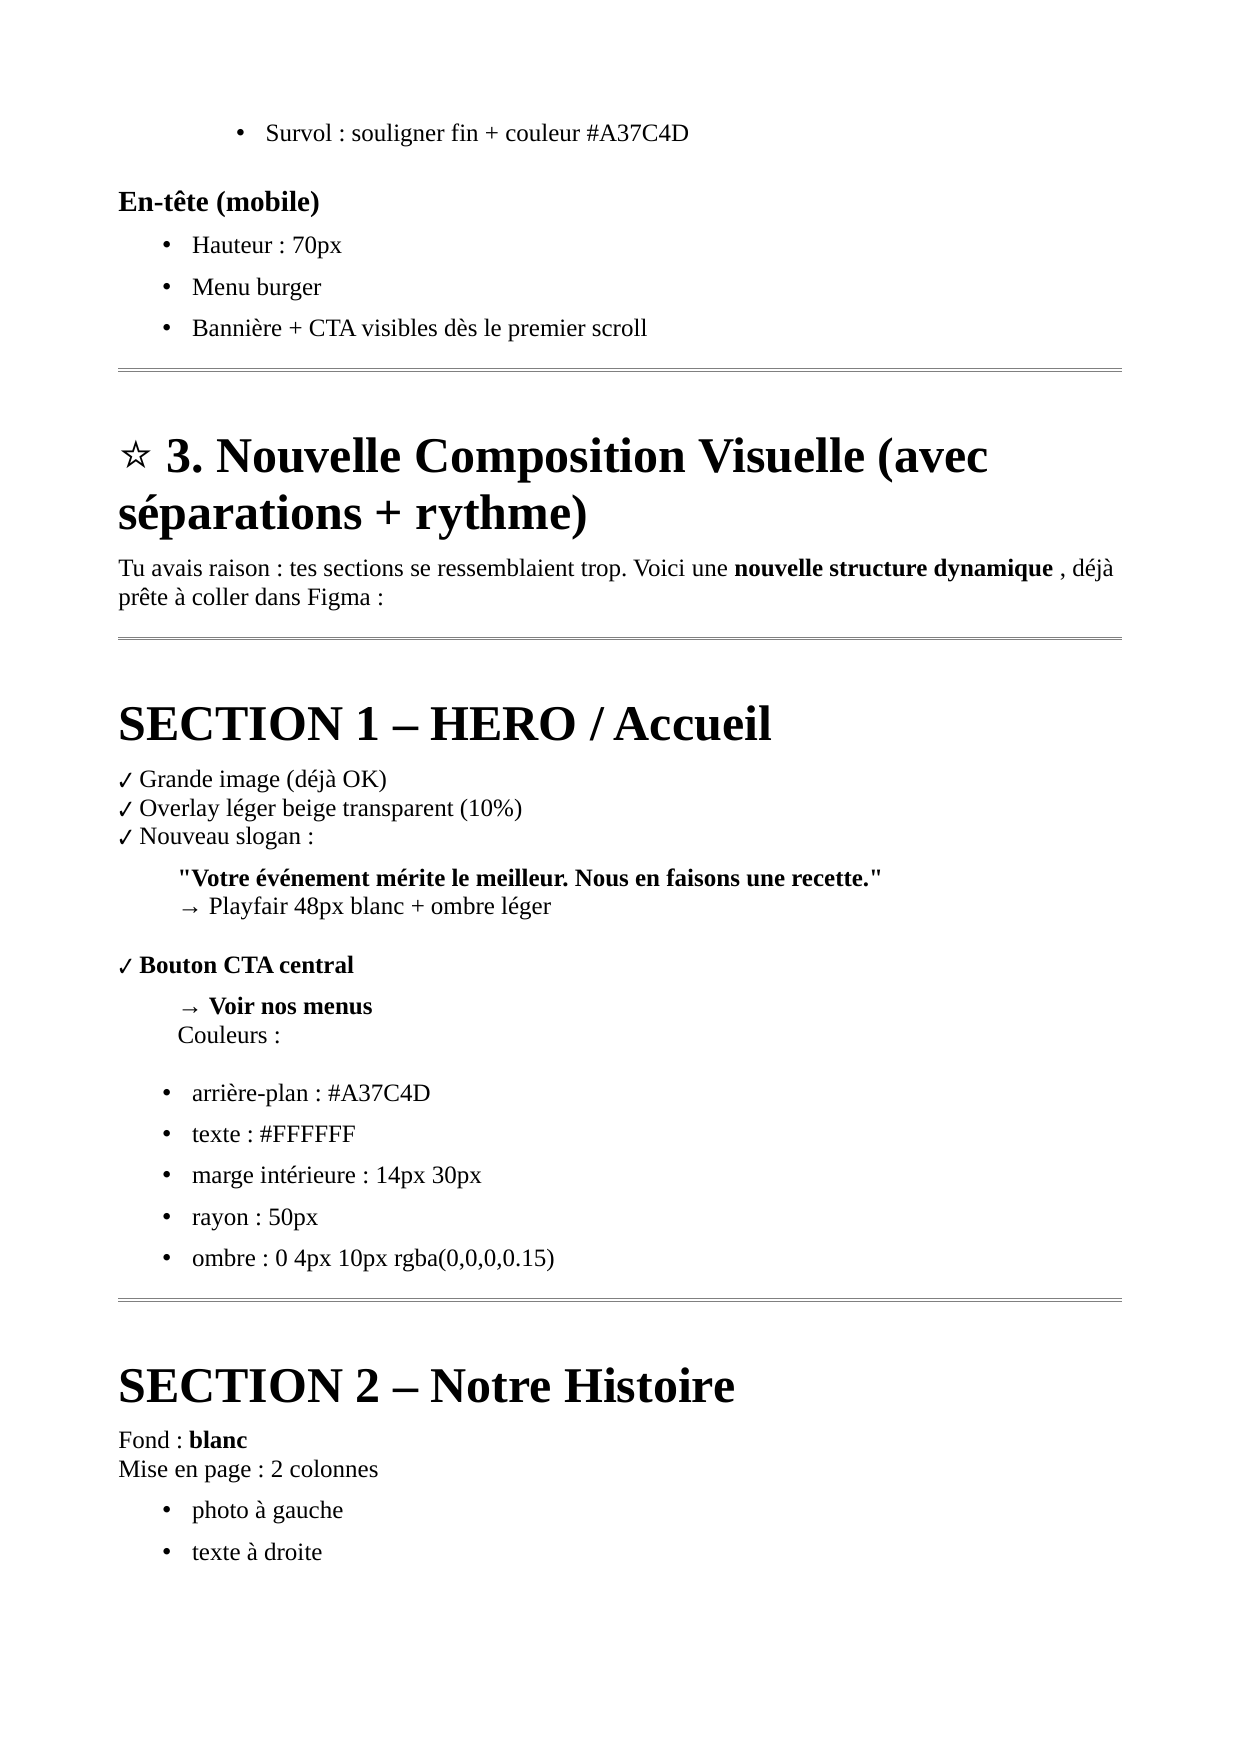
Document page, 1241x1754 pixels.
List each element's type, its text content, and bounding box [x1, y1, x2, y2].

list Survol : souligner fin + couleur #A37C4D [236, 118, 1122, 147]
text → Voir nos menus Couleurs : [177, 991, 1063, 1048]
list rayon : 50px [162, 1202, 1122, 1230]
subtitle SECTION 2 – Notre Histoire [118, 1355, 1122, 1413]
list marge intérieure : 14px 30px [162, 1160, 1122, 1189]
list texte : #FFFFFF [162, 1119, 1122, 1148]
list Bannière + CTA visibles dès le premier scroll [162, 313, 1122, 342]
text ✔ Grande image (déjà OK) ✔ Overlay léger beige transparent (10%) ✔ Nouveau slogan : [118, 764, 1122, 850]
list Hauteur : 70px [162, 230, 1122, 259]
subtitle ⭐ 3. Nouvelle Composition Visuelle (avec séparations + rythme) [118, 425, 1122, 540]
text Fond : blanc Mise en page : 2 colonnes [118, 1425, 1122, 1483]
list arrière-plan : #A37C4D [162, 1078, 1122, 1107]
subtitle En-tête (mobile) [118, 184, 1122, 218]
list texte à droite [162, 1537, 1122, 1565]
list Menu burger [162, 272, 1122, 300]
list photo à gauche [162, 1495, 1122, 1524]
text Tu avais raison : tes sections se ressemblaient trop. Voici une nouvelle structure dynamique , déjà prête à coller dans Figma : [118, 553, 1122, 610]
list ombre : 0 4px 10px rgba(0,0,0,0.15) [162, 1243, 1122, 1272]
text ✔ Bouton CTA central [118, 950, 1122, 978]
subtitle SECTION 1 – HERO / Accueil [118, 694, 1122, 751]
text "Votre événement mérite le meilleur. Nous en faisons une recette." → Playfair 48px blanc + ombre léger [177, 863, 1063, 920]
